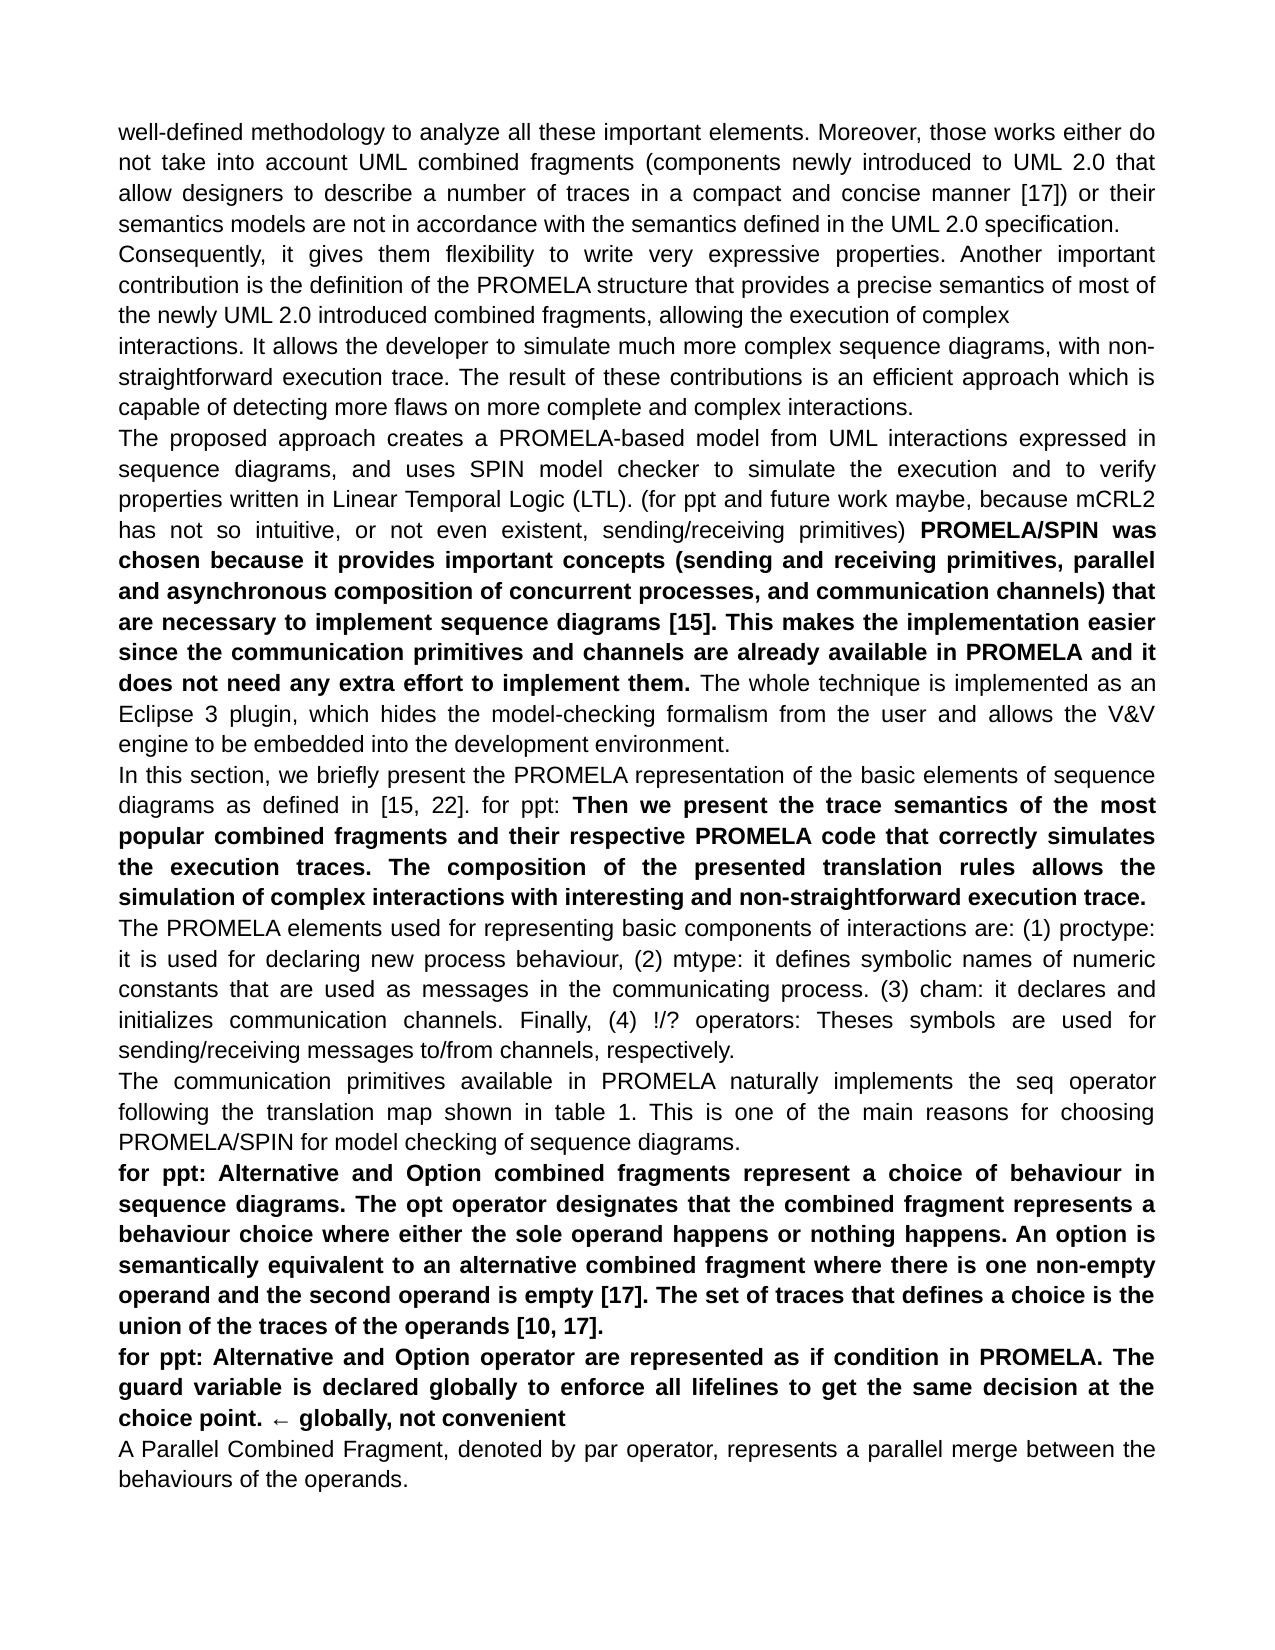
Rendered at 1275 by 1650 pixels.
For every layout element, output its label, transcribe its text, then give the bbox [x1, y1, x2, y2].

text well-defined methodology to analyze all these important elements. Moreover, those works either do not take into account UML combined fragments (components newly introduced to UML 2.0 that allow designers to describe a number of traces in a compact and concise manner [17]) or their semantics models are not in accordance with the semantics defined in the UML 2.0 specification. [118, 118, 1157, 237]
text Consequently, it gives them flexibility to write very expressive properties. Another important contribution is the definition of the PROMELA structure that provides a precise semantics of most of the newly UML 2.0 introduced combined fragments, allowing the execution of complex [118, 241, 1157, 329]
text for ppt: Alternative and Option operator are represented as if condition in PROMELA. The guard variable is declared globally to enforce all lifelines to get the same decision at the choice point. ← globally, not convenient [118, 1343, 1157, 1431]
text The proposed approach creates a PROMELA-based model from UML interactions expressed in sequence diagrams, and uses SPIN model checker to simulate the execution and to verify properties written in Linear Temporal Logic (LTL). (for ppt and future work maybe, because mCRL2 has not so intuitive, or not even existent, sending/receiving primitives) PROMELA/SPIN was chosen because it provides important concepts (sending and receiving primitives, parallel and asynchronous composition of concurrent processes, and communication channels) that are necessary to implement sequence diagrams [15]. This makes the implementation easier since the communication primitives and channels are already available in PROMELA and it does not need any extra effort to implement them. The whole technique is implemented as an Eclipse 3 plugin, which hides the model-checking formalism from the user and allows the V&V engine to be embedded into the development environment. [118, 424, 1157, 757]
text In this section, we briefly present the PROMELA representation of the basic elements of sequence diagrams as defined in [15, 22]. for ppt: Then we present the trace semantics of the most popular combined fragments and their respective PROMELA code that correctly simulates the execution traces. The composition of the presented translation rules allows the simulation of complex interactions with interesting and non-straightforward execution trace. [118, 761, 1157, 911]
text A Parallel Combined Fragment, denoted by par operator, represents a parallel merge between the behaviours of the operands. [118, 1435, 1157, 1492]
text The PROMELA elements used for representing basic components of interactions are: (1) proctype: it is used for declaring new process behaviour, (2) mtype: it defines symbolic names of numeric constants that are used as messages in the communicating process. (3) cham: it declares and initializes communication channels. Finally, (4) !/? operators: Theses symbols are used for sending/receiving messages to/from channels, respectively. [118, 914, 1157, 1064]
text for ppt: Alternative and Option combined fragments represent a choice of behaviour in sequence diagrams. The opt operator designates that the combined fragment represents a behaviour choice where either the sole operand happens or nothing happens. An option is semantically equivalent to an alternative combined fragment where there is one non-empty operand and the second operand is empty [17]. The set of traces that defines a choice is the union of the traces of the operands [10, 17]. [118, 1159, 1157, 1339]
text The communication primitives available in PROMELA naturally implements the seq operator following the translation map shown in table 1. This is one of the main reasons for choosing PROMELA/SPIN for model checking of sequence diagrams. [118, 1067, 1157, 1156]
text interactions. It allows the developer to simulate much more complex sequence diagrams, with non-straightforward execution trace. The result of these contributions is an efficient approach which is capable of detecting more flaws on more complete and complex interactions. [118, 332, 1157, 421]
